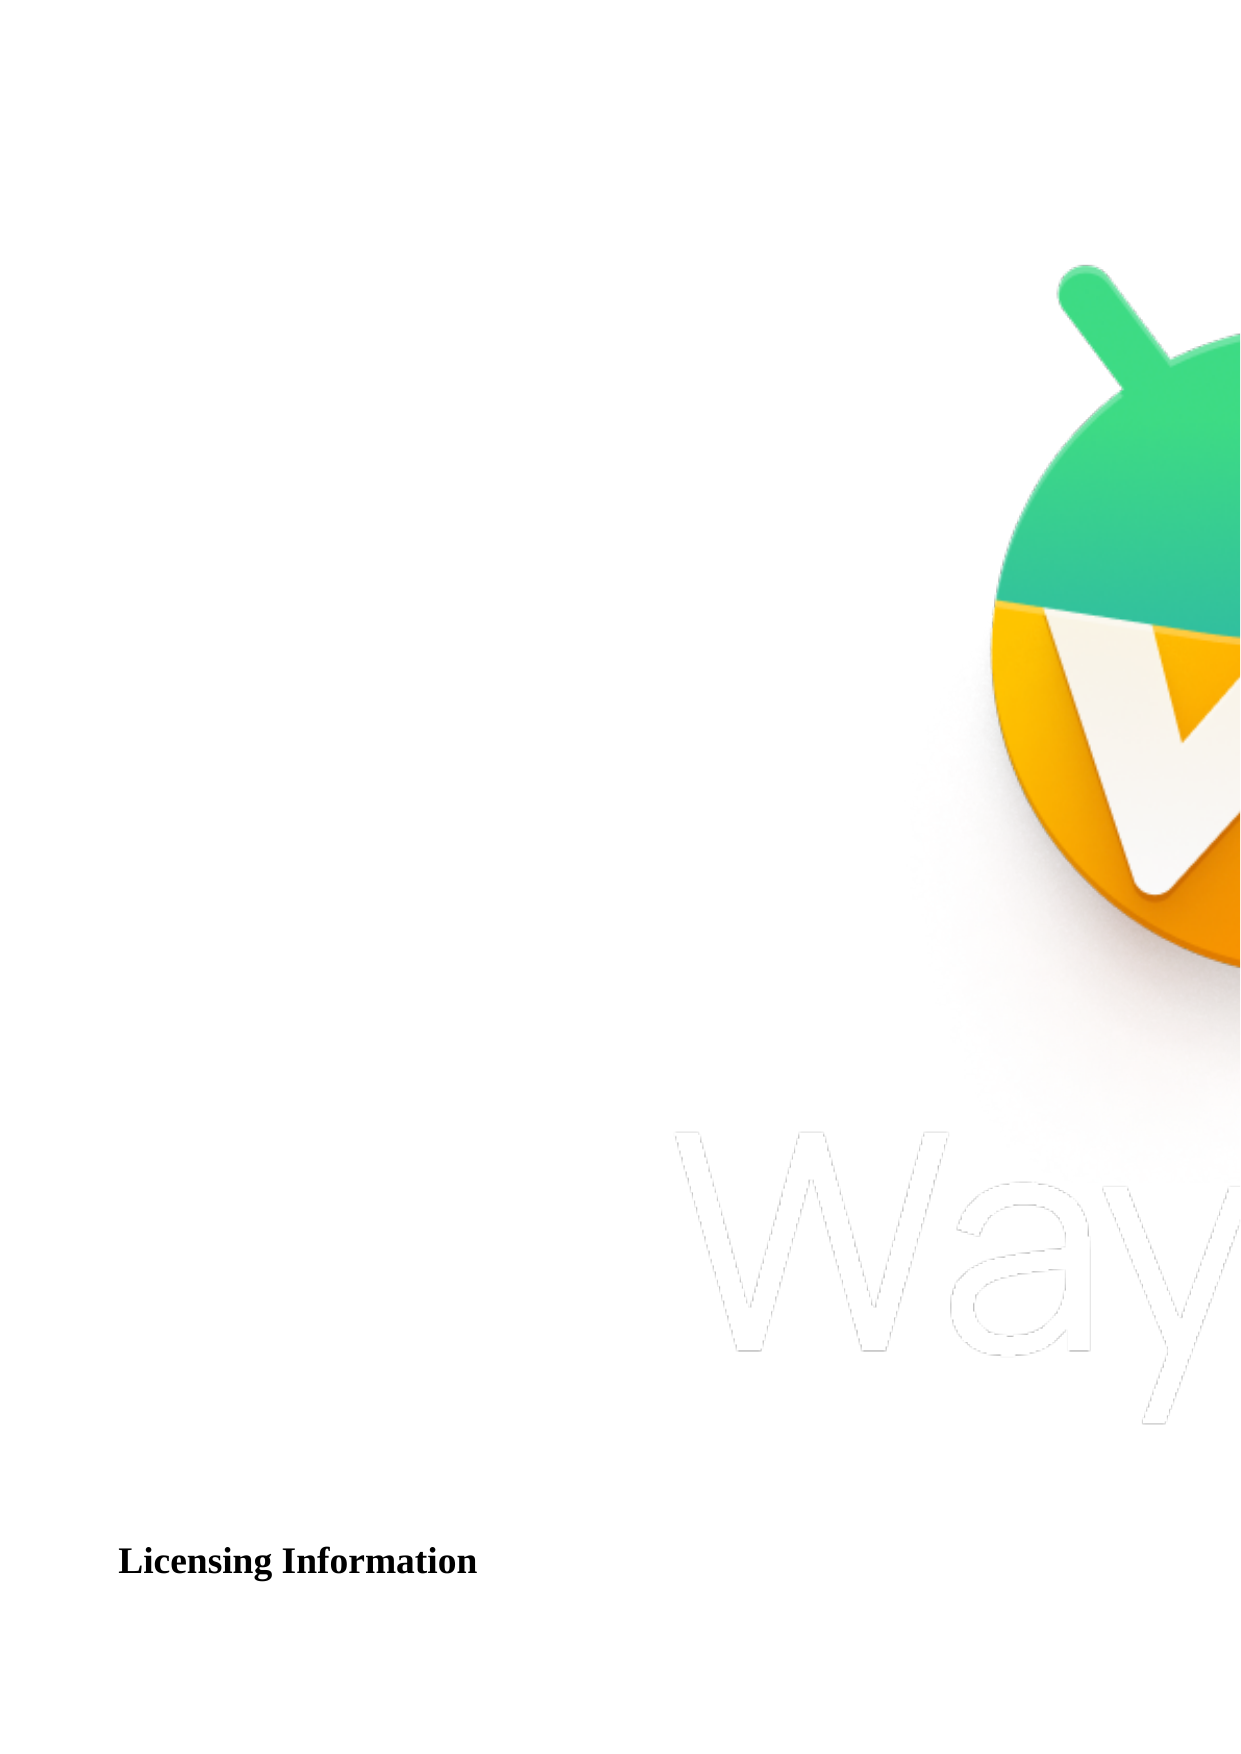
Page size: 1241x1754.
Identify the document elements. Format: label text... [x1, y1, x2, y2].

picture [118, 118, 1241, 1514]
subtitle Licensing Information [118, 1538, 1122, 1581]
